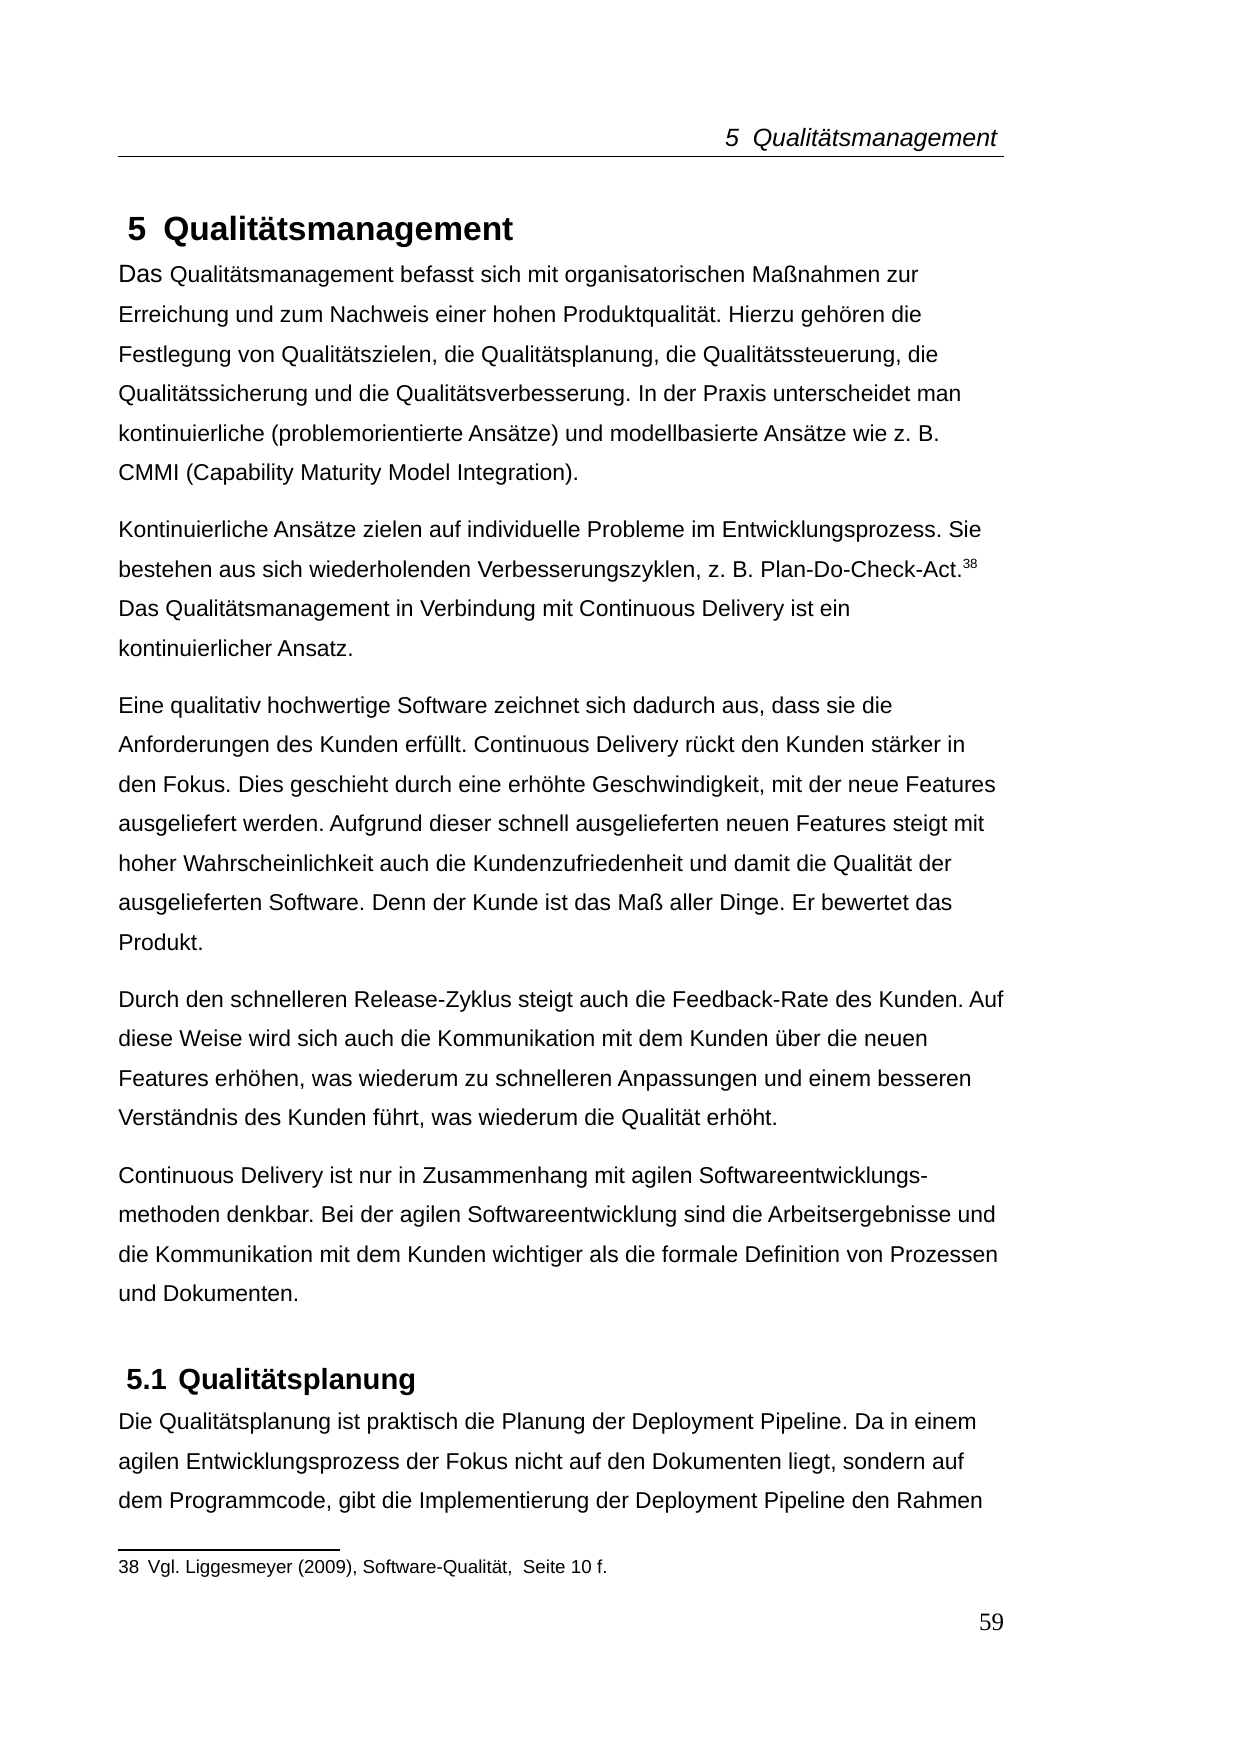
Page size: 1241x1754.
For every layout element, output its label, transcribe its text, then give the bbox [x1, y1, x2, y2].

text Eine qualitativ hochwertige Software zeichnet sich dadurch aus, dass sie die Anforderungen des Kunden erfüllt. Continuous Delivery rückt den Kunden stärker in den Fokus. Dies geschieht durch eine erhöhte Geschwindigkeit, mit der neue Features ausgeliefert werden. Aufgrund dieser schnell ausgelieferten neuen Features steigt mit hoher Wahrscheinlichkeit auch die Kundenzufriedenheit und damit die Qualität der ausgelieferten Software. Denn der Kunde ist das Maß aller Dinge. Er bewertet das Produkt. [118, 692, 1004, 955]
text Vgl. Liggesmeyer (2009), Software-Qualität, Seite 10 f. [118, 1556, 1004, 1578]
subtitle Qualitätsplanung [118, 1362, 1004, 1396]
text Das Qualitätsmanagement befasst sich mit organisatorischen Maßnahmen zur Erreichung und zum Nachweis einer hohen Produktqualität. Hierzu gehören die Festlegung von Qualitätszielen, die Qualitätsplanung, die Qualitätssteuerung, die Qualitätssicherung und die Qualitätsverbesserung. In der Praxis unterscheidet man kontinuierliche (problemorientierte Ansätze) und modellbasierte Ansätze wie z. B. CMMI (Capability Maturity Model Integration). [118, 259, 1004, 485]
text Continuous Delivery ist nur in Zusammenhang mit agilen Softwareentwicklungs-methoden denkbar. Bei der agilen Softwareentwicklung sind die Arbeitsergebnisse und die Kommunikation mit dem Kunden wichtiger als die formale Definition von Prozessen und Dokumenten. [118, 1162, 1004, 1306]
text Kontinuierliche Ansätze zielen auf individuelle Probleme im Entwicklungsprozess. Sie bestehen aus sich wiederholenden Verbesserungszyklen, z. B. Plan-Do-Check-Act. Das Qualitätsmanagement in Verbindung mit Continuous Delivery ist ein kontinuierlicher Ansatz. [118, 516, 1004, 661]
text Die Qualitätsplanung ist praktisch die Planung der Deployment Pipeline. Da in einem agilen Entwicklungsprozess der Fokus nicht auf den Dokumenten liegt, sondern auf dem Programmcode, gibt die Implementierung der Deployment Pipeline den Rahmen [118, 1408, 1004, 1513]
subtitle Qualitätsmanagement [118, 209, 1004, 247]
text Durch den schnelleren Release-Zyklus steigt auch die Feedback-Rate des Kunden. Auf diese Weise wird sich auch die Kommunikation mit dem Kunden über die neuen Features erhöhen, was wiederum zu schnelleren Anpassungen und einem besseren Verständnis des Kunden führt, was wiederum die Qualität erhöht. [118, 986, 1004, 1131]
